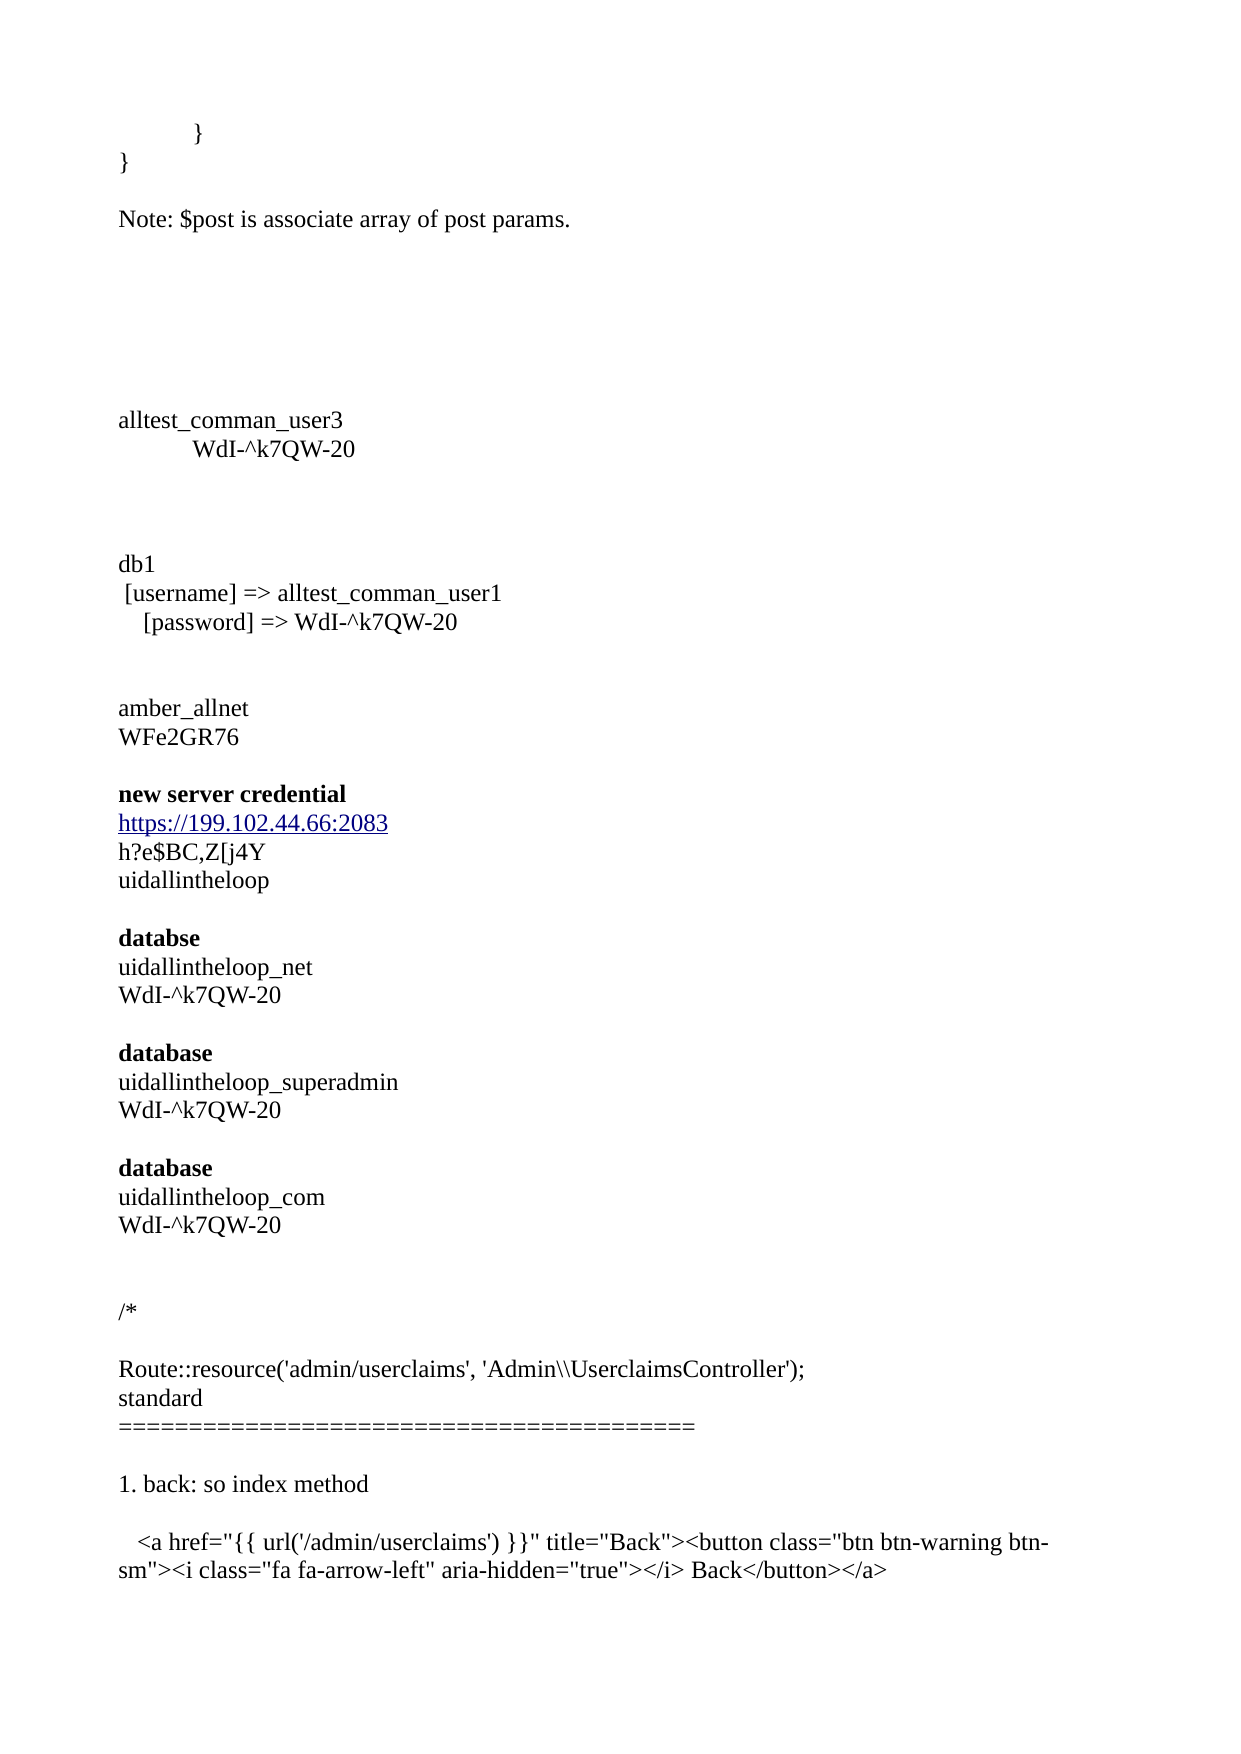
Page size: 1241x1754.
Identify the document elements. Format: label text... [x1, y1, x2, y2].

text } [118, 147, 1122, 176]
text amber_allnet [118, 693, 1122, 722]
text uidallintheloop_superadmin [118, 1067, 1122, 1096]
text database [118, 1038, 1122, 1067]
text <a href="{{ url('/admin/userclaims') }}" title="Back"><button class="btn btn-warning btn-sm"><i class="fa fa-arrow-left" aria-hidden="true"></i> Back</button></a> [118, 1527, 1122, 1584]
text WdI-^k7QW-20 [118, 981, 1122, 1009]
text ========================================= [118, 1412, 1122, 1441]
text Route::resource('admin/userclaims', 'Admin\\UserclaimsController'); [118, 1354, 1122, 1383]
text /* [118, 1297, 1122, 1326]
text db1 [118, 549, 1122, 578]
text WdI-^k7QW-20 [118, 1211, 1122, 1239]
text standard [118, 1383, 1122, 1412]
text WdI-^k7QW-20 [118, 434, 1122, 463]
text https://199.102.44.66:2083 [118, 808, 1122, 837]
text uidallintheloop_com [118, 1182, 1122, 1211]
text database [118, 1153, 1122, 1182]
text WdI-^k7QW-20 [118, 1096, 1122, 1124]
text Note: $post is associate array of post params. [118, 204, 1122, 233]
text alltest_comman_user3 [118, 406, 1122, 434]
text [username] => alltest_comman_user1 [118, 578, 1122, 607]
text h?e$BC,Z[j4Y [118, 837, 1122, 866]
text databse [118, 923, 1122, 952]
text uidallintheloop [118, 866, 1122, 894]
text WFe2GR76 [118, 722, 1122, 751]
text } [118, 118, 1122, 147]
text new server credential [118, 779, 1122, 808]
text 1. back: so index method [118, 1469, 1122, 1498]
text uidallintheloop_net [118, 952, 1122, 981]
text [password] => WdI-^k7QW-20 [118, 607, 1122, 636]
